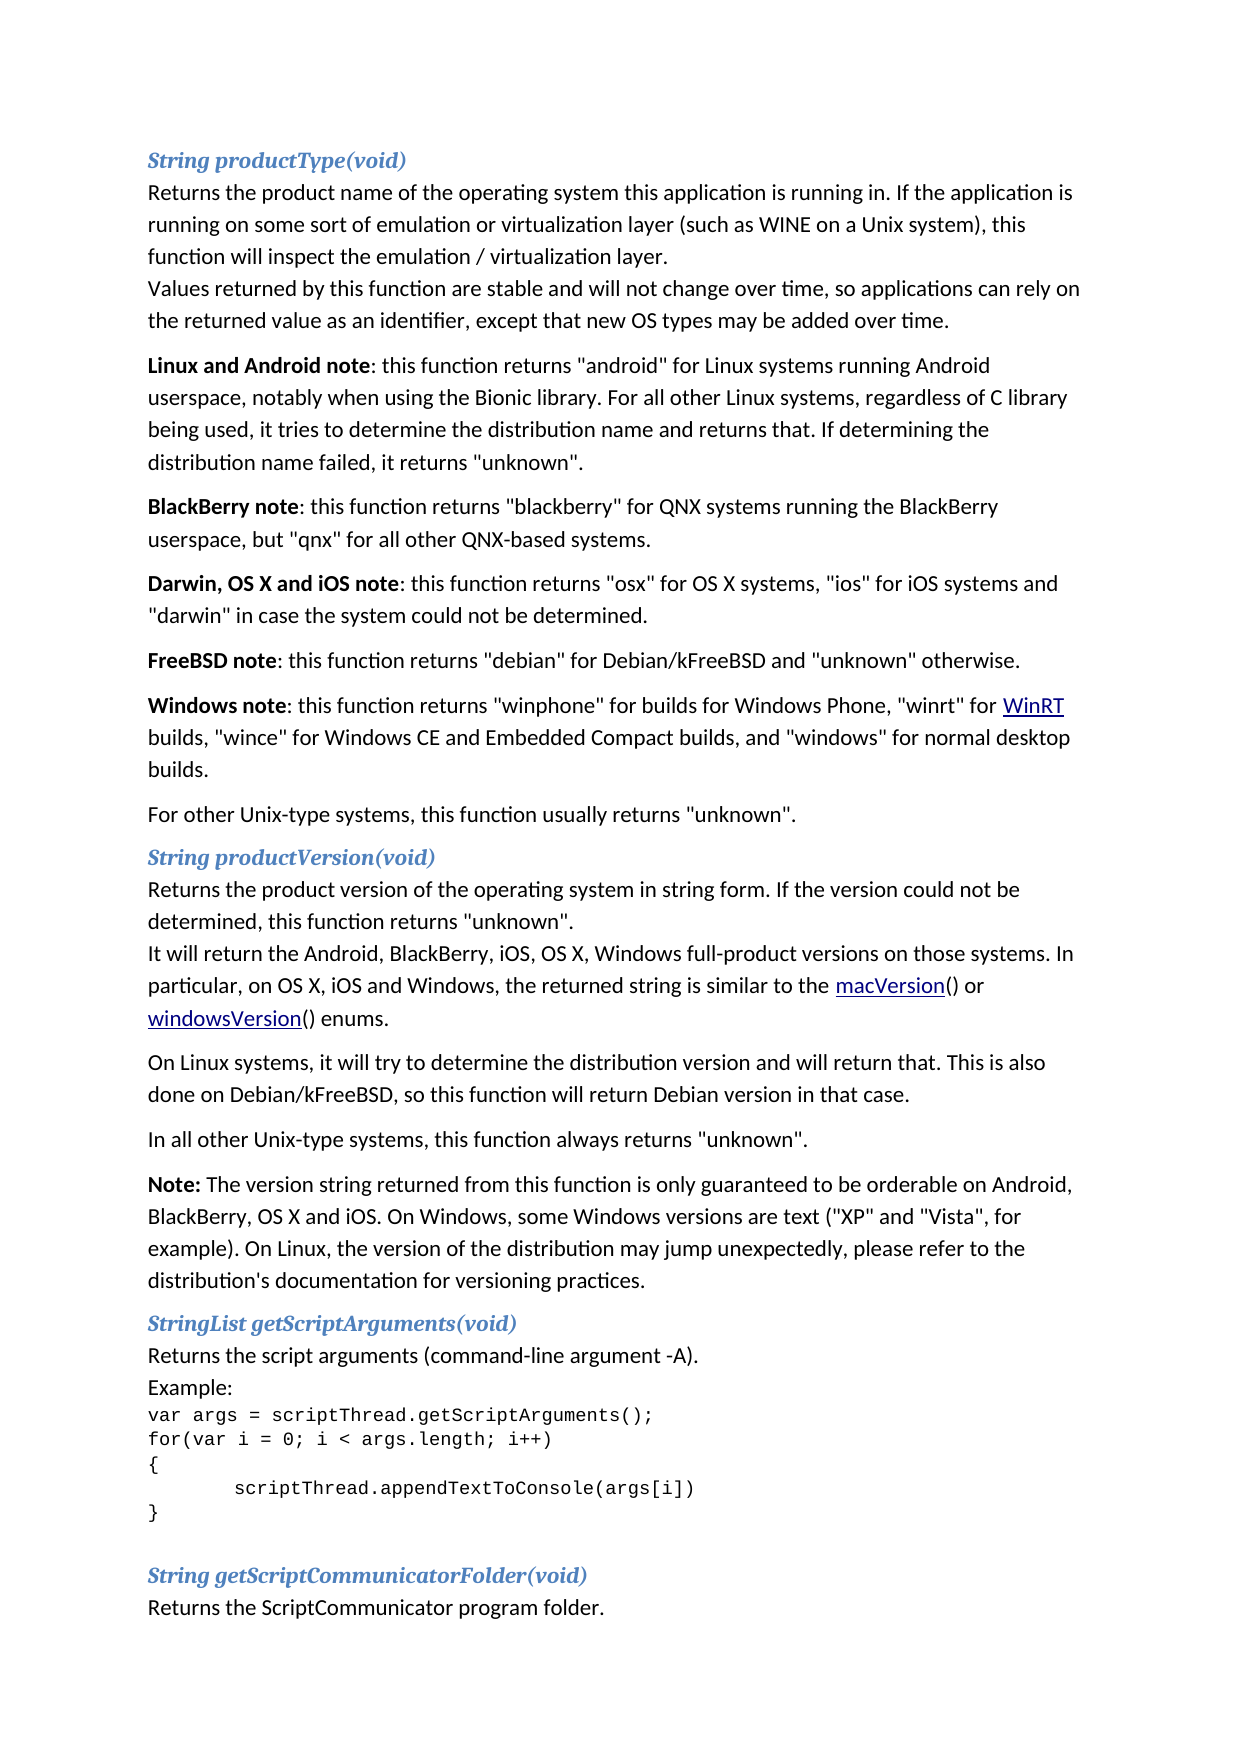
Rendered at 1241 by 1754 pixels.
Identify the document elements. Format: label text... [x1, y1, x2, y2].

text On Linux systems, it will try to determine the distribution version and will return that. This is also done on Debian/kFreeBSD, so this function will return Debian version in that case. [148, 1048, 1093, 1108]
text Windows note: this function returns "winphone" for builds for Windows Phone, "winrt" for WinRT builds, "wince" for Windows CE and Embedded Compact builds, and "windows" for normal desktop builds. [148, 691, 1093, 783]
text Note: The version string returned from this function is only guaranteed to be orderable on Android, BlackBerry, OS X and iOS. On Windows, some Windows versions are text ("XP" and "Vista", for example). On Linux, the version of the distribution may jump unexpectedly, please refer to the distribution's documentation for versioning practices. [148, 1170, 1093, 1294]
text } [148, 1503, 1093, 1524]
subtitle String getScriptCommunicatorFolder(void) [148, 1563, 1093, 1589]
text It will return the Android, BlackBerry, iOS, OS X, Windows full-product versions on those systems. In particular, on OS X, iOS and Windows, the returned string is similar to the macVersion() or windowsVersion() enums. [148, 939, 1093, 1032]
subtitle String productVersion(void) [148, 845, 1093, 871]
text scriptThread.appendTextToConsole(args[i]) [148, 1479, 1093, 1500]
text Returns the product version of the operating system in string form. If the version could not be determined, this function returns "unknown". [148, 875, 1093, 935]
text Darwin, OS X and iOS note: this function returns "osx" for OS X systems, "ios" for iOS systems and "darwin" in case the system could not be determined. [148, 569, 1093, 629]
text Values returned by this function are stable and will not change over time, so applications can rely on the returned value as an identifier, except that new OS types may be added over time. [148, 274, 1093, 334]
text for(var i = 0; i < args.length; i++) [148, 1430, 1093, 1451]
text FreeBSD note: this function returns "debian" for Debian/kFreeBSD and "unknown" otherwise. [148, 646, 1093, 674]
text In all other Unix-type systems, this function always returns "unknown". [148, 1125, 1093, 1153]
subtitle StringList getScriptArguments(void) [148, 1311, 1093, 1337]
text var args = scriptThread.getScriptArguments(); [148, 1406, 1093, 1427]
text Example: [148, 1373, 1093, 1402]
text BlackBerry note: this function returns "blackberry" for QNX systems running the BlackBerry userspace, but "qnx" for all other QNX-based systems. [148, 492, 1093, 553]
subtitle String productType(void) [148, 148, 1093, 174]
text { [148, 1454, 1093, 1476]
text For other Unix-type systems, this function usually returns "unknown". [148, 800, 1093, 828]
text Linux and Android note: this function returns "android" for Linux systems running Android userspace, notably when using the Bionic library. For all other Linux systems, regardless of C library being used, it tries to determine the distribution name and returns that. If determining the distribution name failed, it returns "unknown". [148, 351, 1093, 476]
text Returns the product name of the operating system this application is running in. If the application is running on some sort of emulation or virtualization layer (such as WINE on a Unix system), this function will inspect the emulation / virtualization layer. [148, 178, 1093, 270]
text Returns the ScriptCommunicator program folder. [148, 1593, 1093, 1621]
text Returns the script arguments (command-line argument -A). [148, 1341, 1093, 1369]
